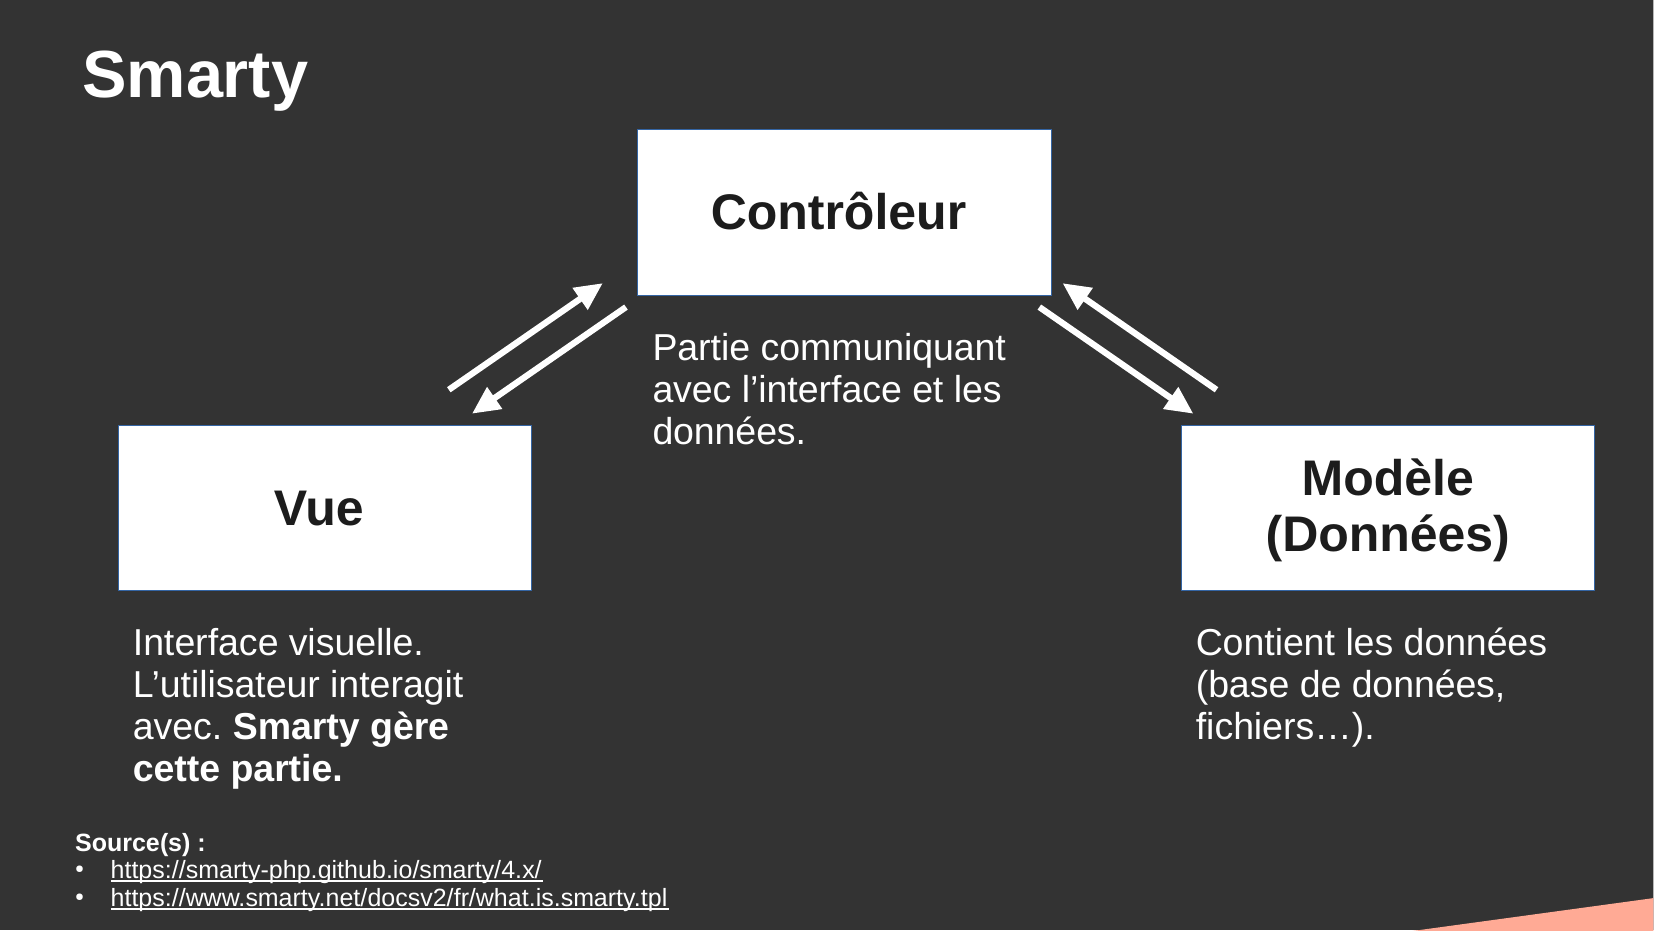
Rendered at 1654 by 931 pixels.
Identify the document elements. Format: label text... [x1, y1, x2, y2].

text_box [1181, 425, 1595, 591]
text_box [1412, 898, 1654, 931]
text_box Interface visuelle. L’utilisateur interagit avec. Smarty gère cette partie. [118, 614, 532, 797]
title Smarty [82, 37, 1571, 114]
text_box Source(s) : https://smarty-php.github.io/smarty/4.x/ https://www.smarty.net/docsv2/fr/what.is.smarty.tpl [60, 820, 1546, 920]
text_box Partie communiquant avec l’interface et les données. [637, 318, 1052, 460]
text_box Vue [129, 472, 508, 544]
text_box Contient les données (base de données, fichiers…). [1181, 614, 1595, 755]
text_box Modèle (Données) [1198, 442, 1577, 570]
text_box Contrôleur [649, 177, 1028, 248]
text_box [637, 129, 1052, 296]
text_box [118, 425, 532, 591]
